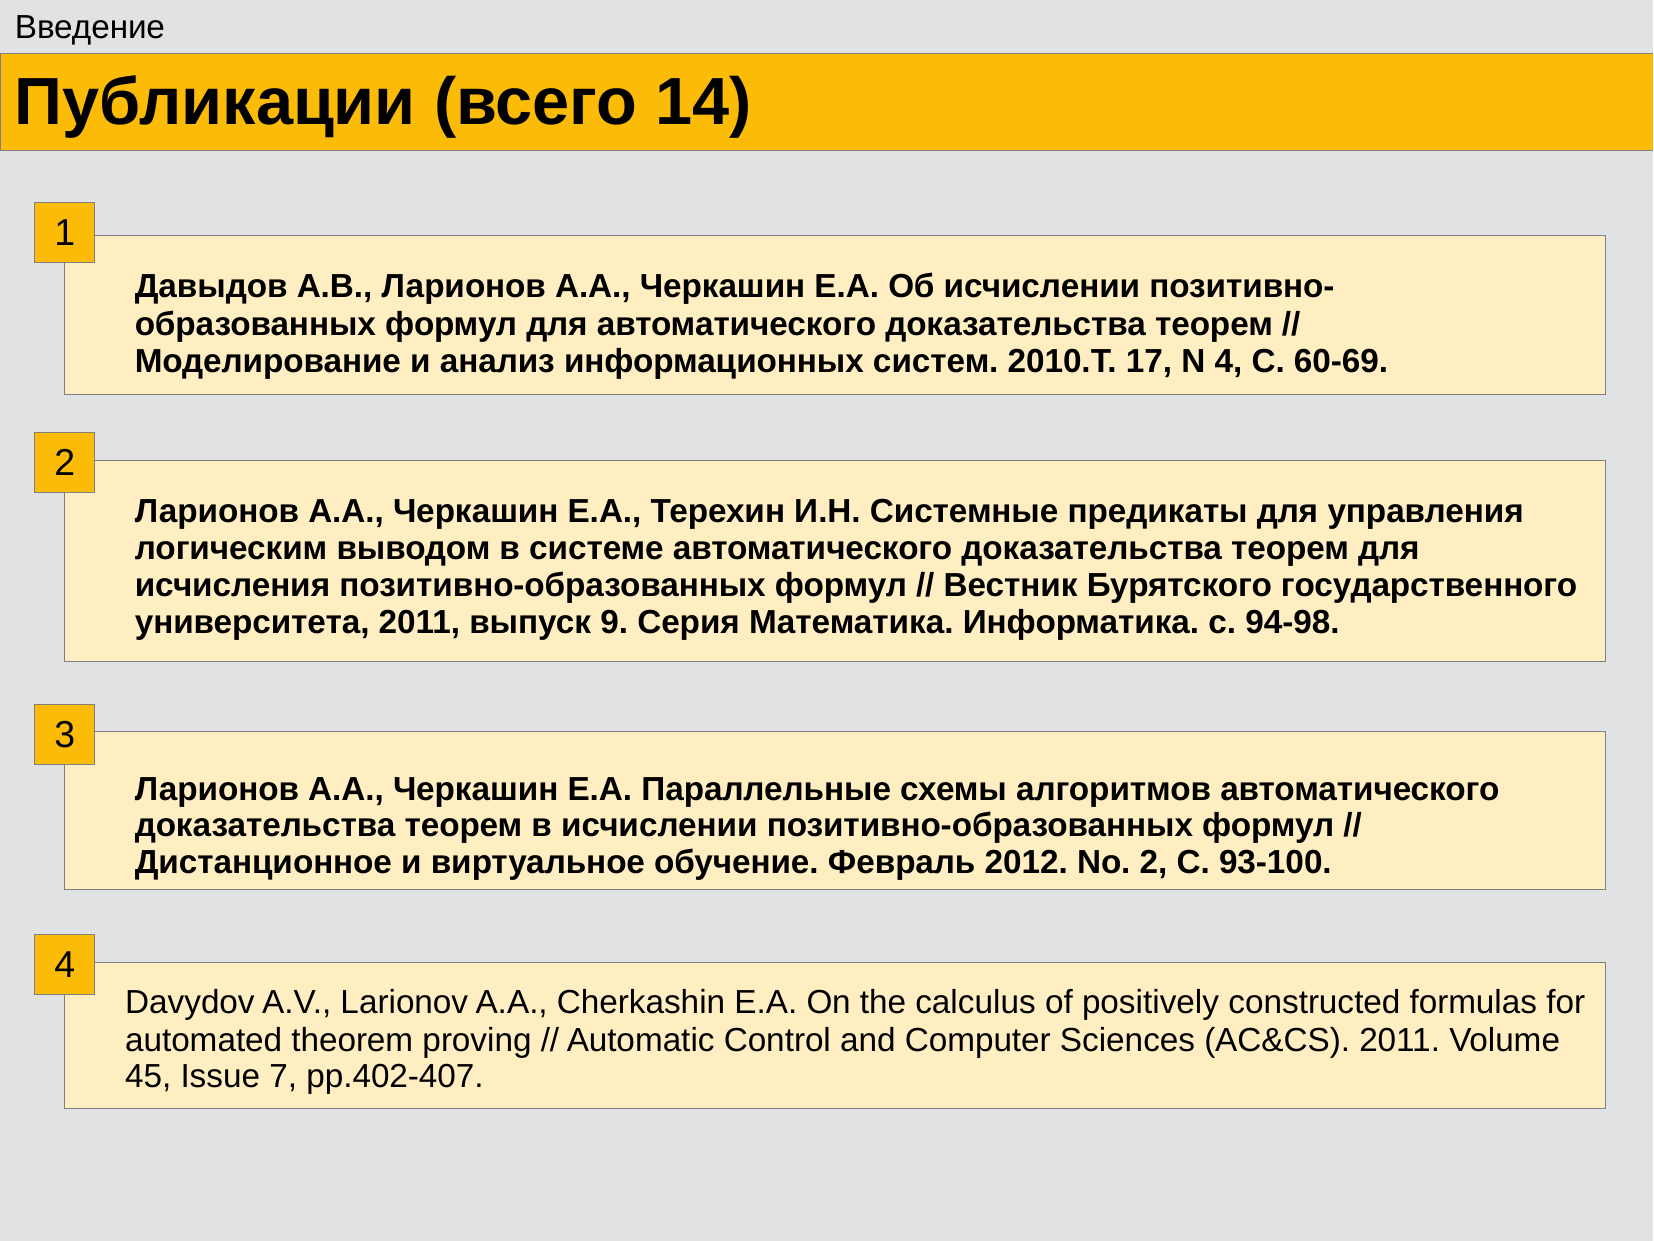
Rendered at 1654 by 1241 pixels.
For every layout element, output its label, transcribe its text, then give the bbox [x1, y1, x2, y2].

text_box [64, 962, 1606, 1109]
text_box 2 [34, 432, 95, 493]
text_box 4 [34, 934, 95, 995]
text_box Давыдов А.В., Ларионов А.А., Черкашин Е.А. Об исчислении позитивно-образованных формул для автоматического доказательства теорем // Моделирование и анализ информационных систем. 2010.T. 17, N 4, С. 60-69. [120, 260, 1576, 387]
text_box 3 [34, 704, 95, 765]
text_box Введение [0, 1, 181, 54]
text_box Ларионов А.А., Черкашин Е.А., Терехин И.Н. Системные предикаты для управления логическим выводом в системе автоматического доказательства теорем для исчисления позитивно-образованных формул // Вестник Бурятского государственного университета, 2011, выпуск 9. Серия Математика. Информатика. с. 94-98. [120, 484, 1606, 648]
text_box Davydov A.V., Larionov A.A., Cherkashin E.A. On the calculus of positively constructed formulas for automated theorem proving // Automatic Control and Computer Sciences (AC&CS). 2011. Volume 45, Issue 7, pp.402-407. [110, 976, 1626, 1103]
text_box [64, 235, 1606, 395]
text_box [64, 460, 1606, 662]
text_box Ларионов А.А., Черкашин Е.А. Параллельные схемы алгоритмов автоматического доказательства теорем в исчислении позитивно-образованных формул // Дистанционное и виртуальное обучение. Февраль 2012. No. 2, С. 93-100. [120, 762, 1576, 889]
text_box [64, 731, 1606, 890]
text_box Публикации (всего 14) [0, 53, 1653, 151]
text_box 1 [34, 202, 95, 263]
